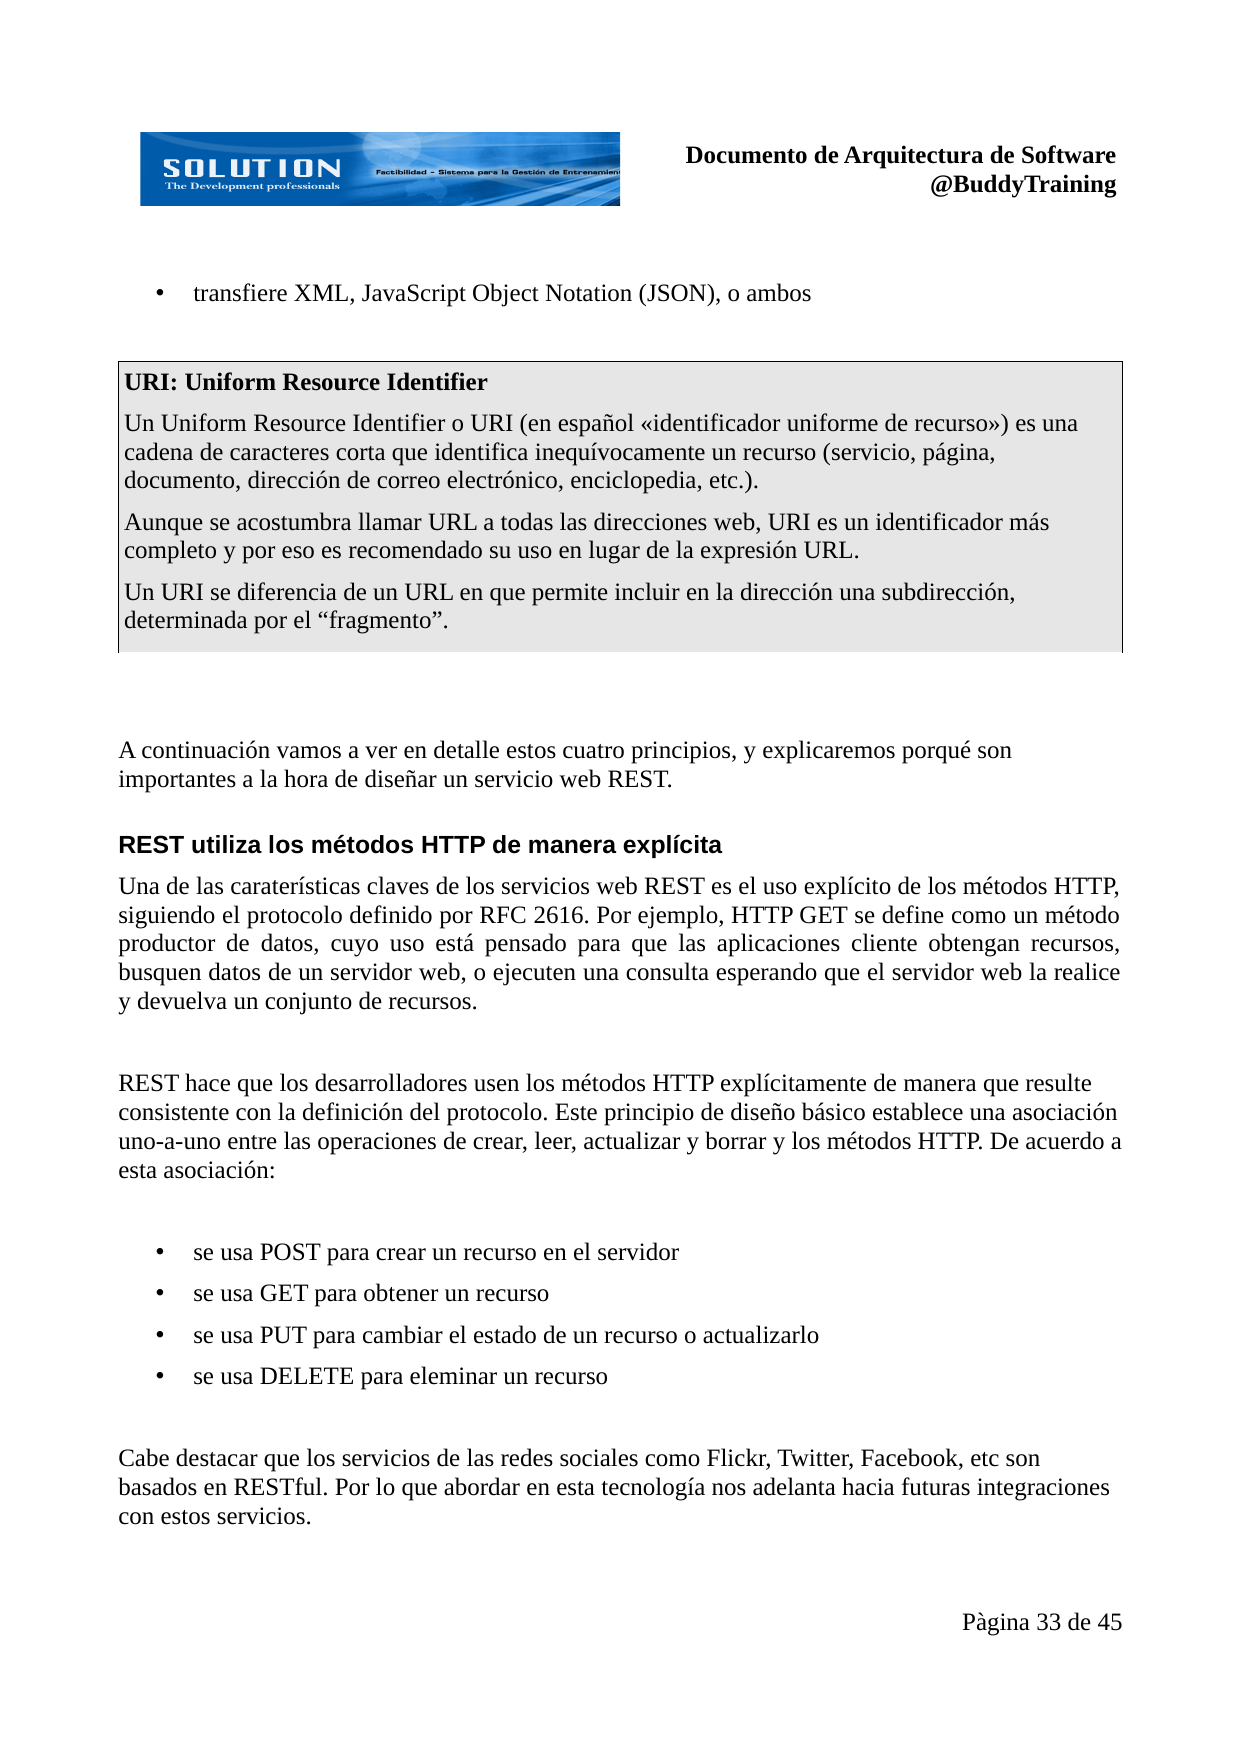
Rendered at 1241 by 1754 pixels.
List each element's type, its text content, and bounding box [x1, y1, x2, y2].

list se usa DELETE para eleminar un recurso [156, 1361, 1122, 1390]
text REST hace que los desarrolladores usen los métodos HTTP explícitamente de manera que resulte consistente con la definición del protocolo. Este principio de diseño básico establece una asociación uno-a-uno entre las operaciones de crear, leer, actualizar y borrar y los métodos HTTP. De acuerdo a esta asociación: [118, 1068, 1122, 1183]
list transfiere XML, JavaScript Object Notation (JSON), o ambos [156, 278, 1122, 307]
table_header URI: Uniform Resource Identifier Un Uniform Resource Identifier o URI (en español «identificador uniforme de recurso») es una cadena de caracteres corta que identifica inequívocamente un recurso (servicio, página, documento, dirección de correo electrónico, enciclopedia, etc.). Aunque se acostumbra llamar URL a todas las direcciones web, URI es un identificador más completo y por eso es recomendado su uso en lugar de la expresión URL. Un URI se diferencia de un URL en que permite incluir en la dirección una subdirección, determinada por el “fragmento”. [119, 362, 1122, 652]
text A continuación vamos a ver en detalle estos cuatro principios, y explicaremos porqué son importantes a la hora de diseñar un servicio web REST. [118, 735, 1122, 792]
list se usa PUT para cambiar el estado de un recurso o actualizarlo [156, 1320, 1122, 1348]
text Cabe destacar que los servicios de las redes sociales como Flickr, Twitter, Facebook, etc son basados en RESTful. Por lo que abordar en esta tecnología nos adelanta hacia futuras integraciones con estos servicios. [118, 1443, 1122, 1530]
list se usa GET para obtener un recurso [156, 1278, 1122, 1307]
picture [140, 132, 621, 206]
text Una de las caraterísticas claves de los servicios web REST es el uso explícito de los métodos HTTP, siguiendo el protocolo definido por RFC 2616. Por ejemplo, HTTP GET se define como un método productor de datos, cuyo uso está pensado para que las aplicaciones cliente obtengan recursos, busquen datos de un servidor web, o ejecuten una consulta esperando que el servidor web la realice y devuelva un conjunto de recursos. [118, 871, 1122, 1015]
list se usa POST para crear un recurso en el servidor [156, 1237, 1122, 1266]
subtitle REST utiliza los métodos HTTP de manera explícita [118, 830, 1122, 858]
